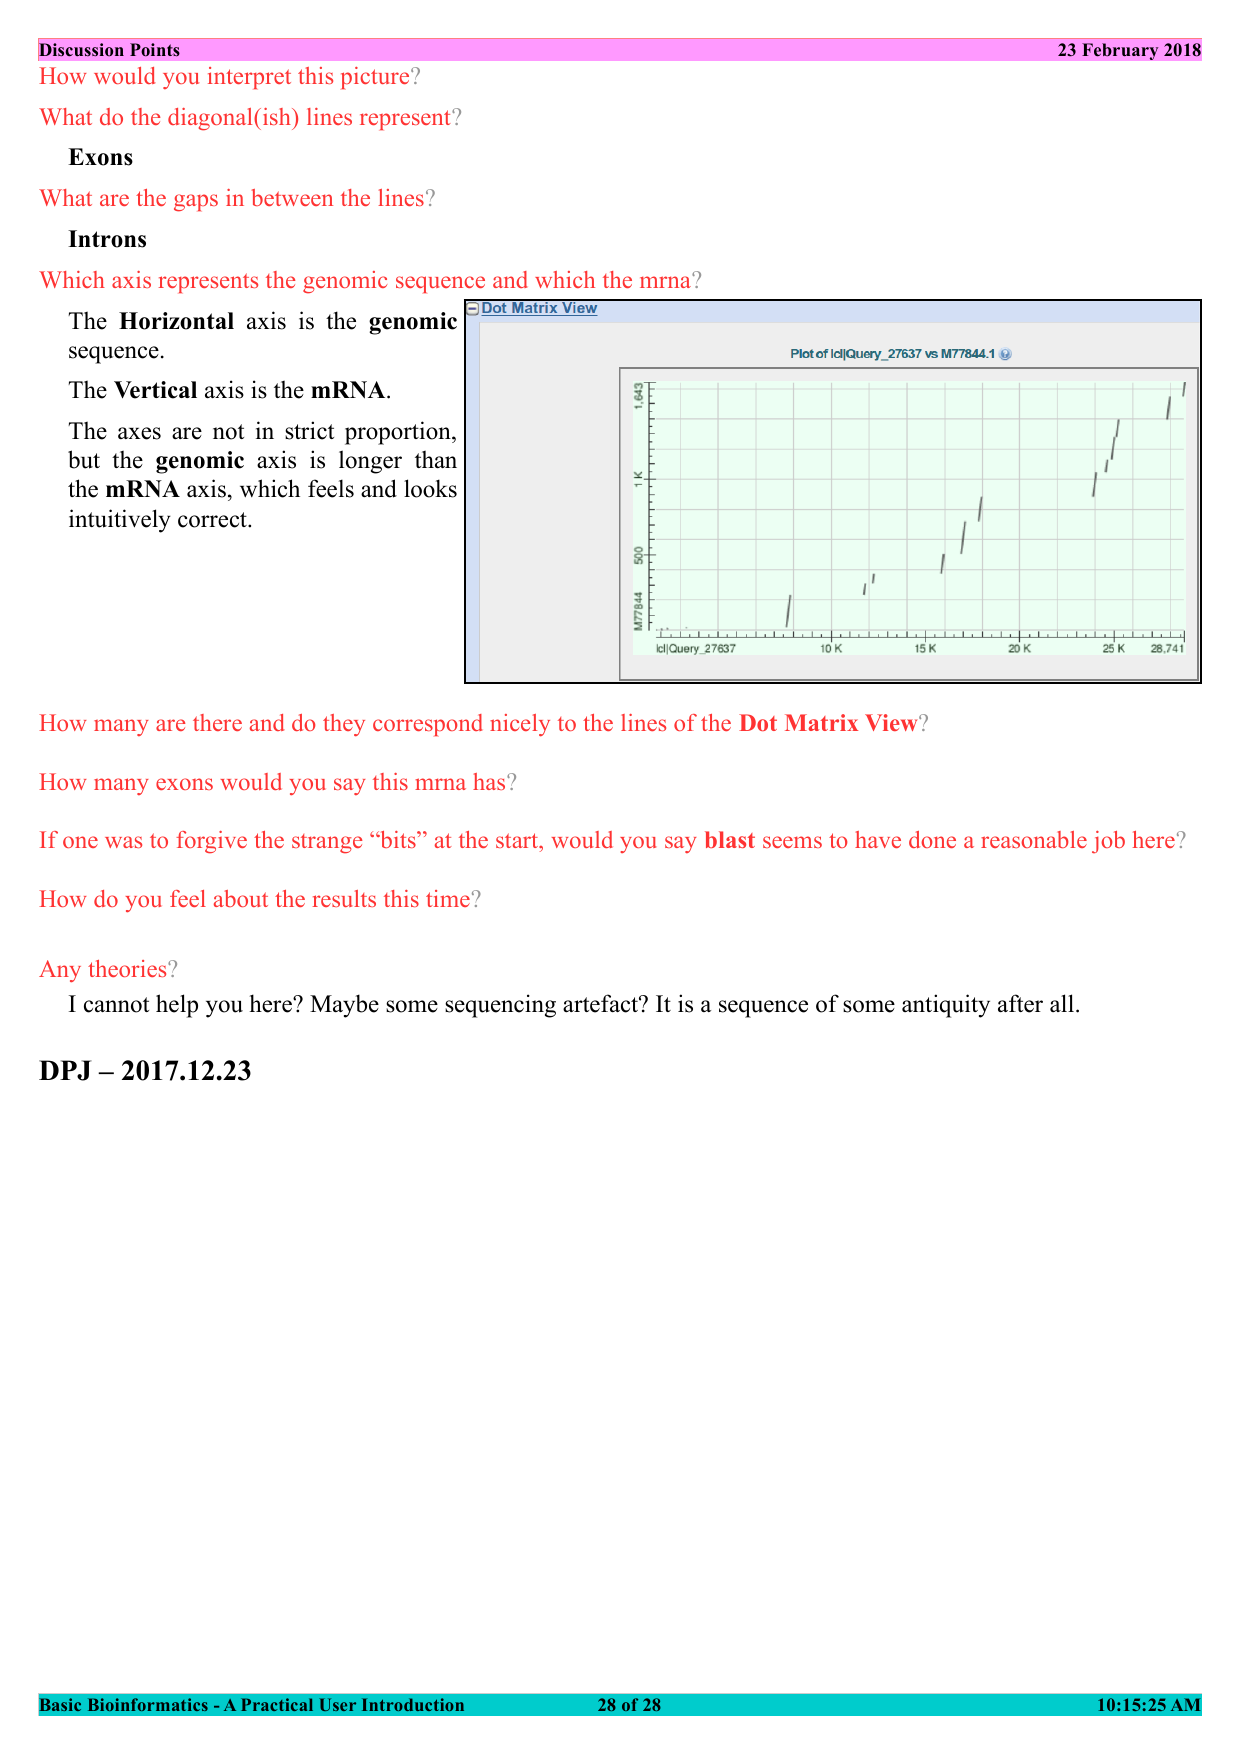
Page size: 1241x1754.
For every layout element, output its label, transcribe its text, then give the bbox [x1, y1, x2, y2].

text If one was to forgive the strange “bits” at the start, would you say blast seems to have done a reasonable job here? [38, 825, 1202, 854]
text How many exons would you say this mrna has? [38, 766, 1202, 795]
text What are the gaps in between the lines? [38, 183, 1202, 212]
text The Horizontal axis is the genomic sequence. [68, 300, 464, 684]
text Introns [68, 224, 1202, 253]
text The axes are not in strict proportion, but the genomic axis is longer than the mRNA axis, which feels and looks intuitively correct. [68, 416, 463, 532]
text Which axis represents the genomic sequence and which the mrna? [38, 265, 1202, 294]
text Any theories? [38, 954, 1202, 983]
text What do the diagonal(ish) lines represent? [38, 101, 1202, 130]
text I CANNOT HELP YOU HERE? Maybe some sequencing artefact? It is a sequence of some antiquity after all. [68, 989, 1202, 1018]
text The Vertical axis is the mRNA. [68, 375, 463, 404]
text How do you feel about the results this time? [38, 883, 1202, 912]
text How would you interpret this picture? [38, 61, 1202, 89]
text How many are there and do they correspond nicely to the lines of the Dot Matrix View? [38, 708, 1202, 737]
text DPJ – 2017.12.23 [38, 1053, 1202, 1086]
picture [466, 301, 1200, 682]
text Exons [68, 142, 1202, 171]
